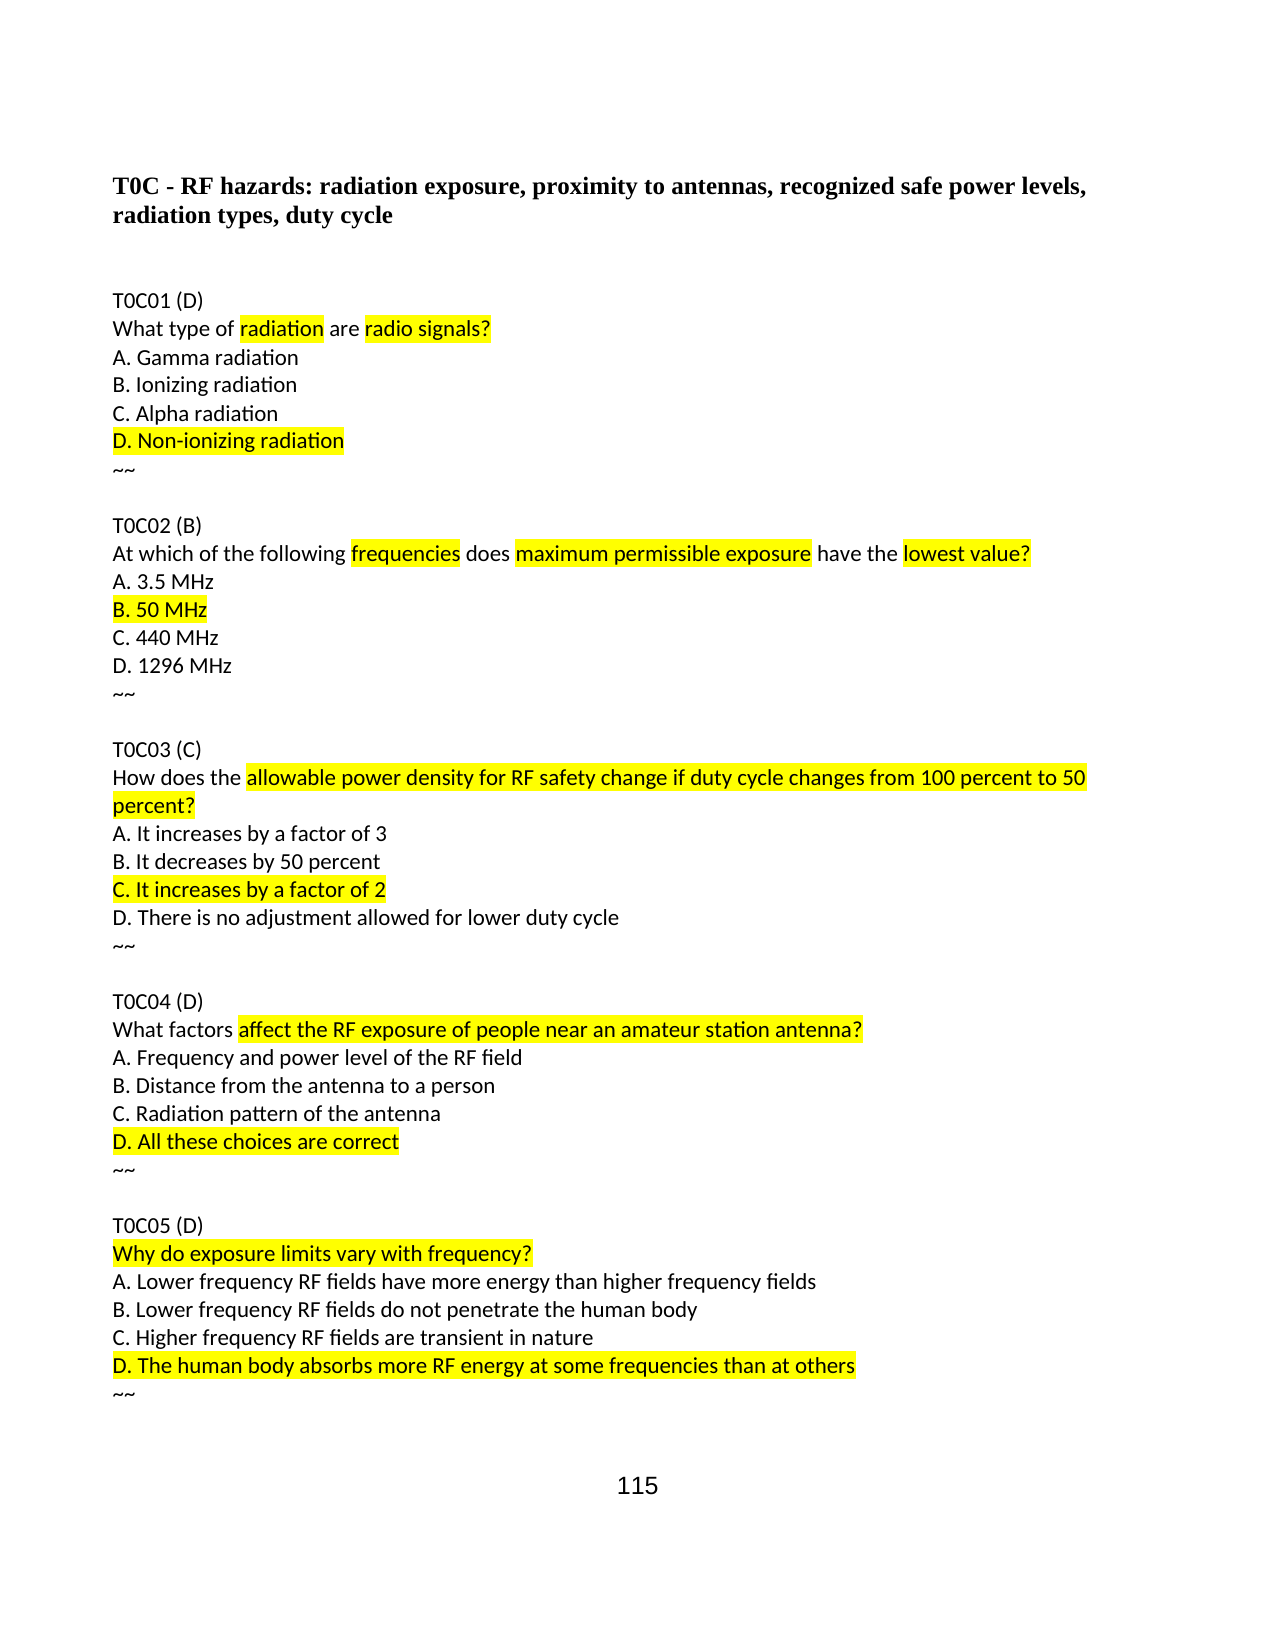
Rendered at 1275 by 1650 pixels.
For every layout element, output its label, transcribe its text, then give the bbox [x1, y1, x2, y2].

text D. 1296 MHz [112, 651, 1162, 679]
text B. 50 MHz [112, 595, 1162, 623]
text T0C04 (D) [112, 987, 1162, 1015]
text B. It decreases by 50 percent [112, 847, 1162, 875]
text ~~ [112, 1379, 1162, 1407]
text At which of the following frequencies does maximum permissible exposure have the lowest value? [112, 539, 1162, 567]
text D. The human body absorbs more RF energy at some frequencies than at others [112, 1351, 1162, 1379]
text B. Lower frequency RF fields do not penetrate the human body [112, 1295, 1162, 1323]
text C. Radiation pattern of the antenna [112, 1099, 1162, 1127]
text What factors affect the RF exposure of people near an amateur station antenna? [112, 1015, 1162, 1043]
subtitle T0C - RF hazards: radiation exposure, proximity to antennas, recognized safe power levels, radiation types, duty cycle [112, 171, 1162, 228]
text What type of radiation are radio signals? [112, 314, 1162, 343]
text B. Ionizing radiation [112, 371, 1162, 399]
text ~~ [112, 931, 1162, 959]
text C. 440 MHz [112, 623, 1162, 651]
text T0C02 (B) [112, 511, 1162, 539]
text A. Lower frequency RF fields have more energy than higher frequency fields [112, 1267, 1162, 1295]
text D. All these choices are correct [112, 1127, 1162, 1155]
text ~~ [112, 1155, 1162, 1183]
text T0C01 (D) [112, 287, 1162, 314]
text A. Frequency and power level of the RF field [112, 1043, 1162, 1071]
text ~~ [112, 679, 1162, 707]
text D. There is no adjustment allowed for lower duty cycle [112, 903, 1162, 931]
text C. Alpha radiation [112, 399, 1162, 427]
text A. Gamma radiation [112, 343, 1162, 371]
text C. Higher frequency RF fields are transient in nature [112, 1323, 1162, 1351]
text T0C03 (C) [112, 735, 1162, 763]
text How does the allowable power density for RF safety change if duty cycle changes from 100 percent to 50 percent? [112, 763, 1162, 819]
text T0C05 (D) [112, 1211, 1162, 1239]
text Why do exposure limits vary with frequency? [112, 1239, 1162, 1267]
text D. Non-ionizing radiation [112, 427, 1162, 455]
text ~~ [112, 455, 1162, 483]
text C. It increases by a factor of 2 [112, 875, 1162, 903]
text A. 3.5 MHz [112, 567, 1162, 595]
text B. Distance from the antenna to a person [112, 1071, 1162, 1099]
text A. It increases by a factor of 3 [112, 819, 1162, 847]
